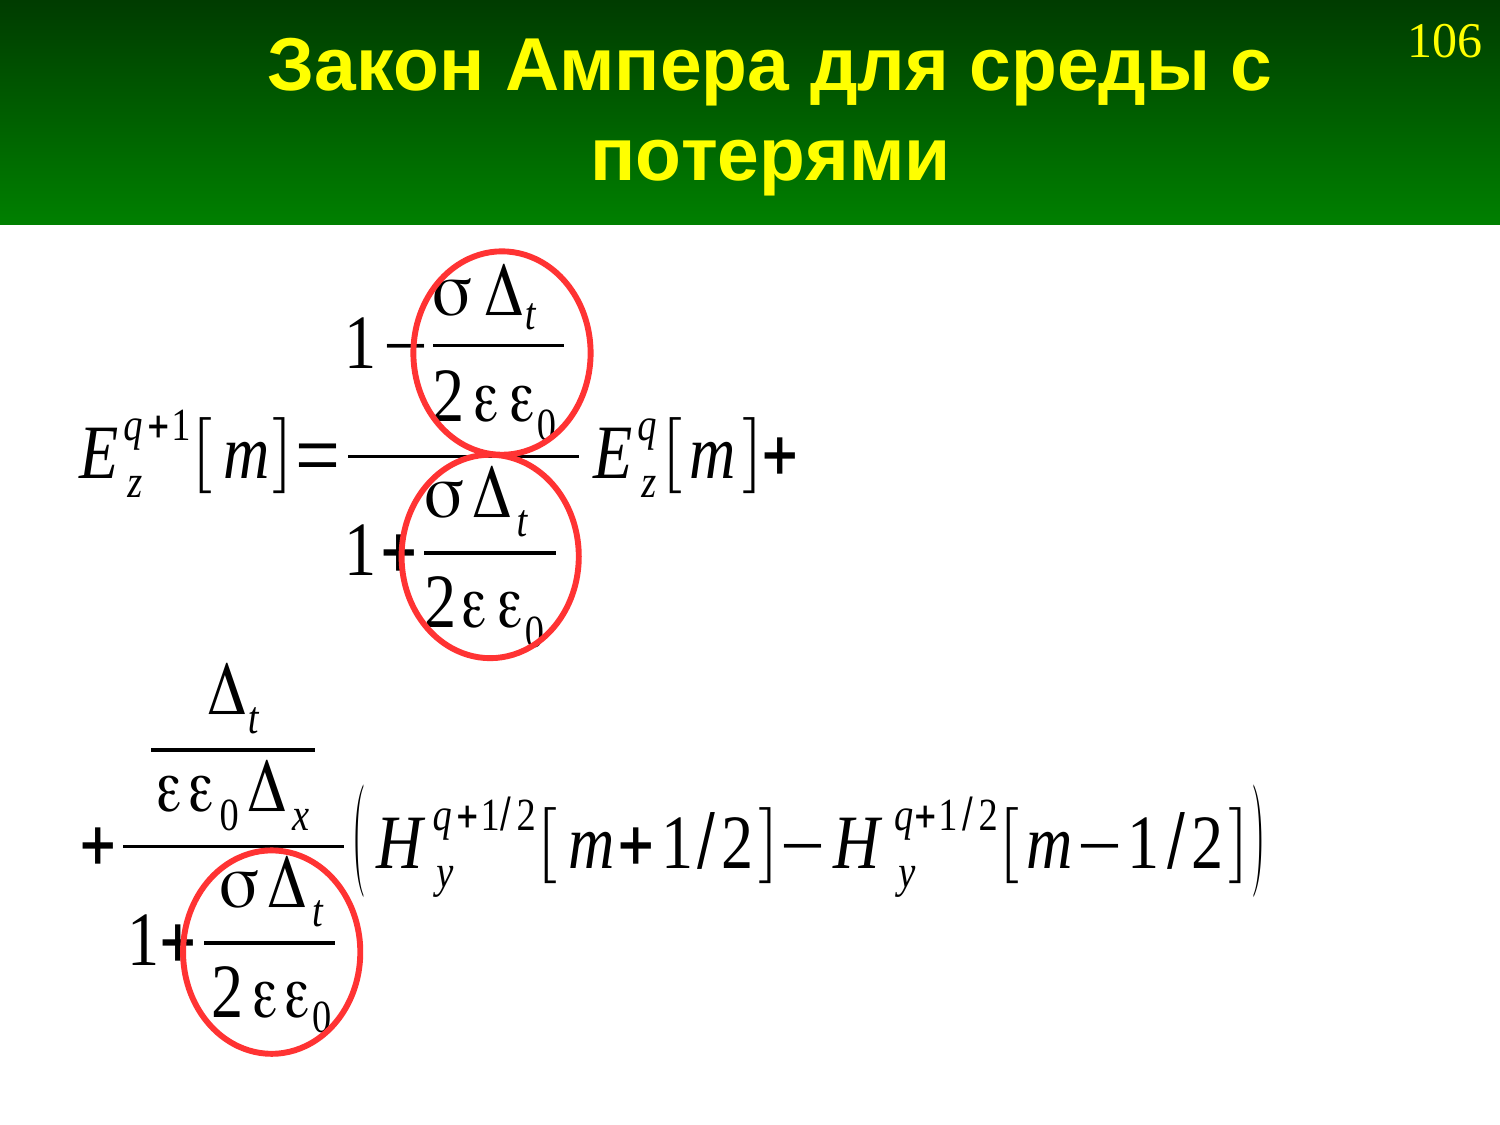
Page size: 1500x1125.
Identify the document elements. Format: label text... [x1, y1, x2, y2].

chart [417, 257, 587, 451]
title Закон Ампера для среды с потерями [100, 7, 1441, 204]
chart [405, 458, 575, 655]
chart [187, 854, 357, 1045]
chart [59, 257, 1279, 1045]
